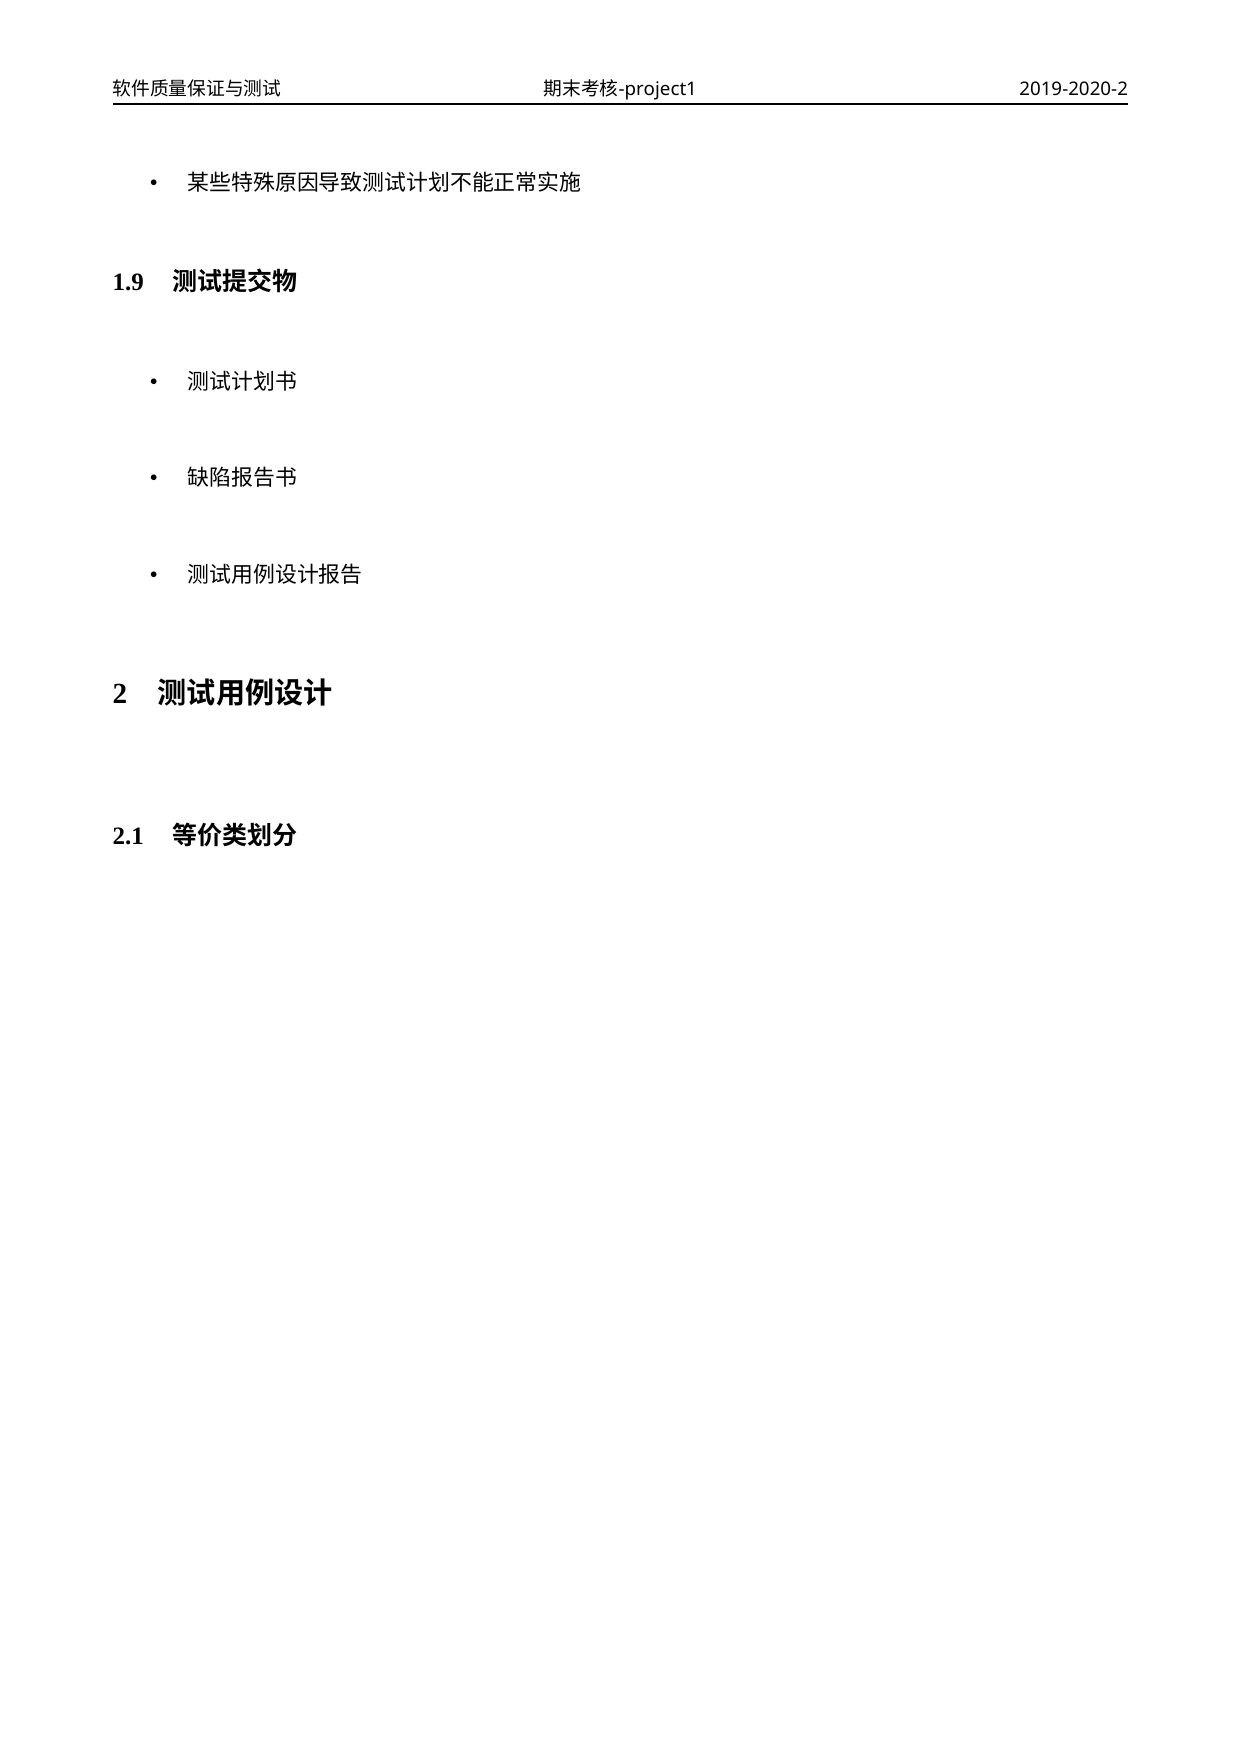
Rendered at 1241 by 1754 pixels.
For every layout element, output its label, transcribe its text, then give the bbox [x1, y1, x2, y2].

subtitle 测试提交物 [112, 261, 1128, 299]
list 测试用例设计报告 [150, 557, 1128, 589]
list 缺陷报告书 [150, 460, 1128, 492]
subtitle 测试用例设计 [112, 654, 1128, 729]
list 测试计划书 [150, 364, 1128, 395]
list 某些特殊原因导致测试计划不能正常实施 [150, 164, 1128, 196]
subtitle 等价类划分 [112, 815, 1128, 852]
